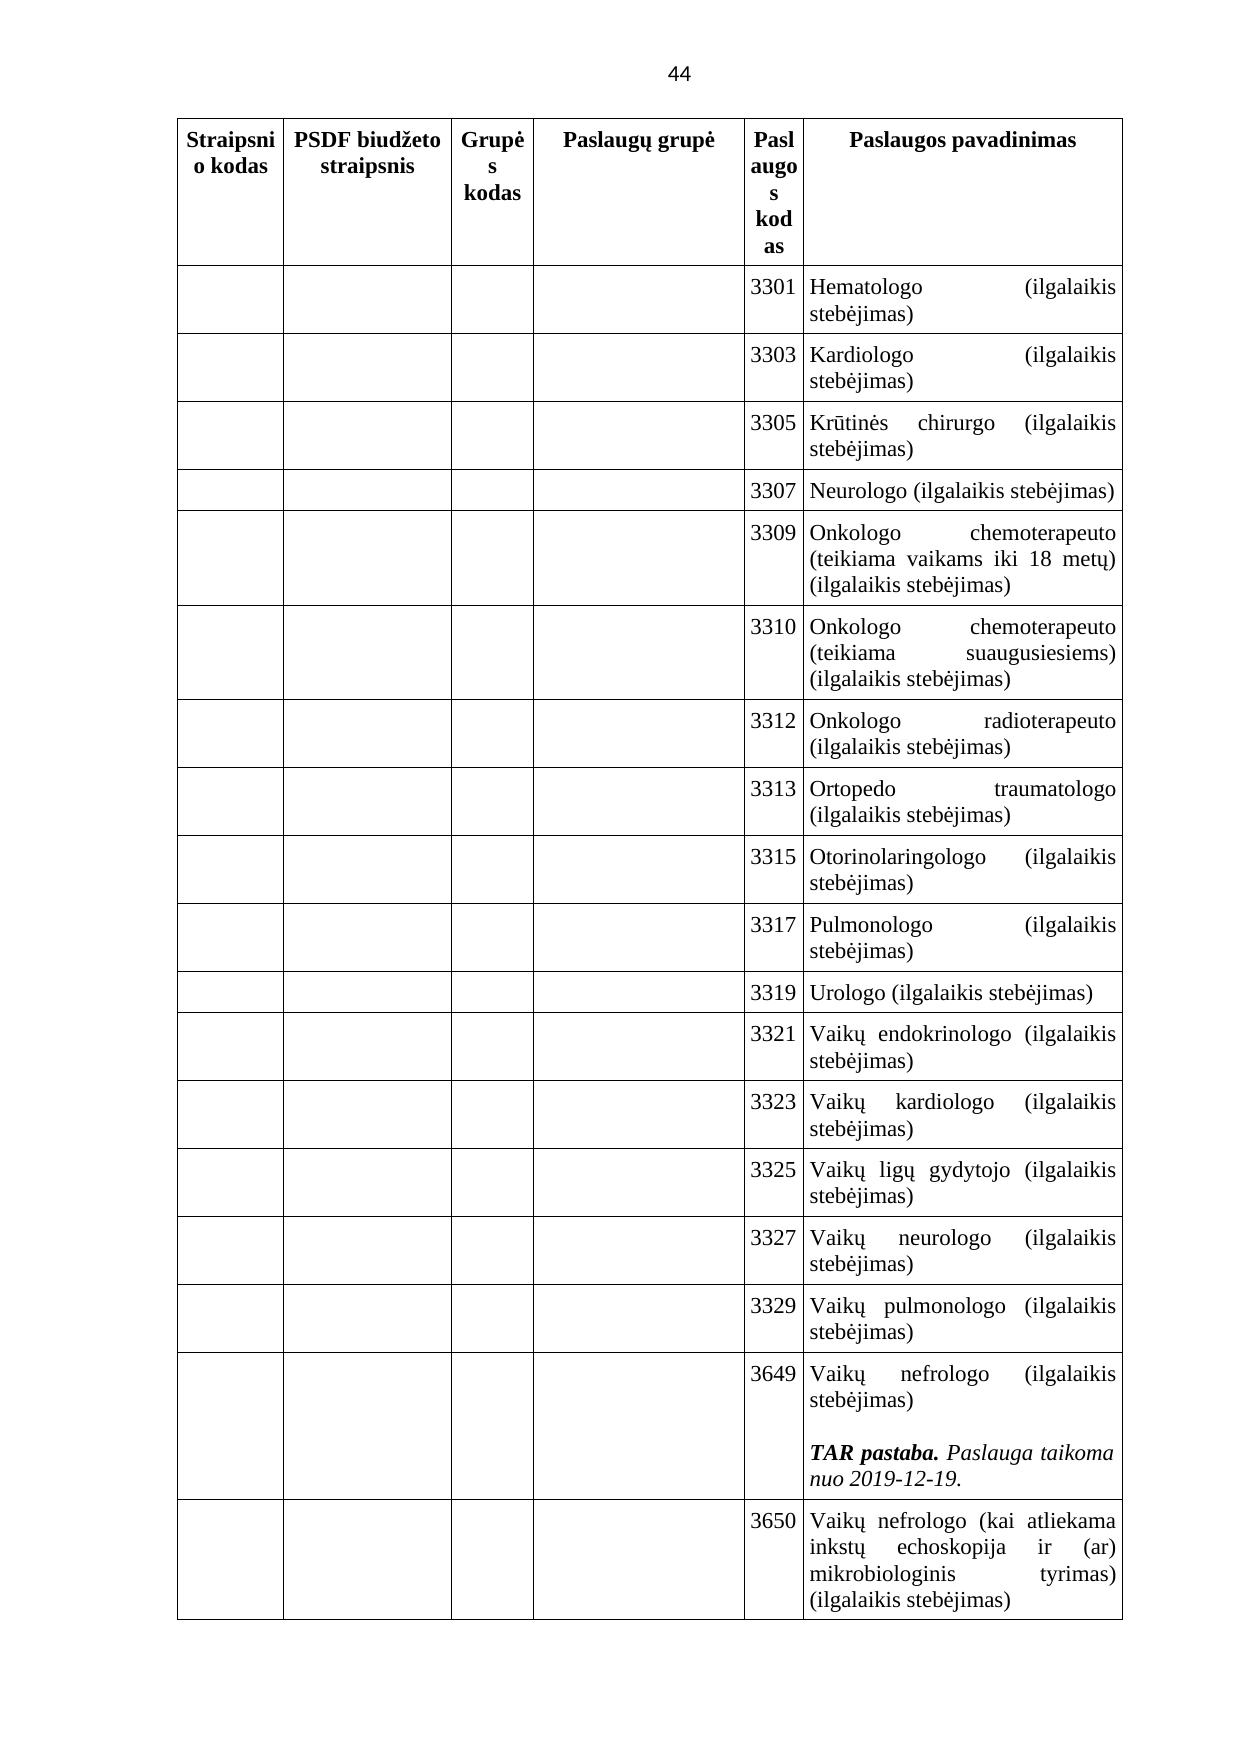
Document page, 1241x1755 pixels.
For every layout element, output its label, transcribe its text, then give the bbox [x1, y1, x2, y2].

table_cell [452, 1500, 533, 1619]
table_cell [534, 266, 744, 333]
table_cell [284, 470, 451, 510]
table_header Grupės kodas [452, 119, 533, 265]
table_cell [452, 1149, 533, 1216]
table_cell [452, 1081, 533, 1148]
table_cell [178, 402, 283, 469]
table_cell 3315 [745, 836, 803, 903]
table_cell [284, 1285, 451, 1352]
table_cell Kardiologo (ilgalaikis stebėjimas) [804, 334, 1122, 401]
table_cell 3327 [745, 1217, 803, 1284]
table_cell [534, 1013, 744, 1080]
table_cell [178, 511, 283, 605]
table_cell [452, 1013, 533, 1080]
table_cell 3303 [745, 334, 803, 401]
table_cell Otorinolaringologo (ilgalaikis stebėjimas) [804, 836, 1122, 903]
table_cell 3305 [745, 402, 803, 469]
table_cell [178, 836, 283, 903]
table_cell [284, 700, 451, 767]
table_cell [178, 266, 283, 333]
table_cell [452, 606, 533, 699]
table_cell 3650 [745, 1500, 803, 1619]
table_cell Krūtinės chirurgo (ilgalaikis stebėjimas) [804, 402, 1122, 469]
table_cell Neurologo (ilgalaikis stebėjimas) [804, 470, 1122, 510]
table_cell [452, 700, 533, 767]
table_cell [534, 1353, 744, 1499]
table_cell [284, 334, 451, 401]
table_cell [452, 334, 533, 401]
table_cell [452, 972, 533, 1012]
table_cell [534, 1500, 744, 1619]
table_cell Vaikų neurologo (ilgalaikis stebėjimas) [804, 1217, 1122, 1284]
table_cell Onkologo radioterapeuto (ilgalaikis stebėjimas) [804, 700, 1122, 767]
table_cell [534, 700, 744, 767]
table_cell [284, 972, 451, 1012]
table_cell [534, 511, 744, 605]
table_cell [452, 768, 533, 835]
table_cell 3649 [745, 1353, 803, 1499]
table_cell 3321 [745, 1013, 803, 1080]
table_cell [178, 1353, 283, 1499]
table_cell [534, 1081, 744, 1148]
table_cell [178, 700, 283, 767]
table_cell [452, 470, 533, 510]
table_cell Onkologo chemoterapeuto (teikiama vaikams iki 18 metų) (ilgalaikis stebėjimas) [804, 511, 1122, 605]
table_cell [452, 836, 533, 903]
table_cell [178, 1081, 283, 1148]
table_cell [452, 904, 533, 971]
table_cell [178, 606, 283, 699]
table_cell [284, 1081, 451, 1148]
table_cell [284, 1500, 451, 1619]
table_cell [534, 402, 744, 469]
table_cell [284, 836, 451, 903]
table_cell [284, 1353, 451, 1499]
table_cell [178, 470, 283, 510]
table_cell [178, 334, 283, 401]
table_cell 3317 [745, 904, 803, 971]
table_cell [284, 768, 451, 835]
table_cell [178, 1149, 283, 1216]
table_cell [284, 1149, 451, 1216]
table_cell [452, 511, 533, 605]
table_cell [284, 1217, 451, 1284]
table_cell [534, 1149, 744, 1216]
table_cell [534, 1217, 744, 1284]
table_cell [178, 1013, 283, 1080]
table_header Paslaugos kodas [745, 119, 803, 265]
table_header Paslaugos pavadinimas [804, 119, 1122, 265]
table_cell [452, 266, 533, 333]
table_cell [284, 402, 451, 469]
table_cell [178, 768, 283, 835]
table_cell [178, 1217, 283, 1284]
table_cell [284, 511, 451, 605]
table_cell [178, 904, 283, 971]
table_cell 3310 [745, 606, 803, 699]
table_cell Urologo (ilgalaikis stebėjimas) [804, 972, 1122, 1012]
table_cell Pulmonologo (ilgalaikis stebėjimas) [804, 904, 1122, 971]
table_cell [534, 904, 744, 971]
table_cell [534, 470, 744, 510]
table_cell [452, 402, 533, 469]
table_cell Vaikų kardiologo (ilgalaikis stebėjimas) [804, 1081, 1122, 1148]
table_cell [452, 1217, 533, 1284]
table_cell [534, 334, 744, 401]
table_cell Vaikų nefrologo (ilgalaikis stebėjimas) TAR pastaba. Paslauga taikoma nuo 2019-12-19. [804, 1353, 1122, 1499]
table_cell 3313 [745, 768, 803, 835]
table_cell Vaikų endokrinologo (ilgalaikis stebėjimas) [804, 1013, 1122, 1080]
table_cell [534, 972, 744, 1012]
table_header Paslaugų grupė [534, 119, 744, 265]
table_cell 3323 [745, 1081, 803, 1148]
table_cell [178, 1285, 283, 1352]
table_cell [452, 1353, 533, 1499]
table_cell [284, 606, 451, 699]
table_cell 3309 [745, 511, 803, 605]
table_cell Hematologo (ilgalaikis stebėjimas) [804, 266, 1122, 333]
table_cell Onkologo chemoterapeuto (teikiama suaugusiesiems) (ilgalaikis stebėjimas) [804, 606, 1122, 699]
table_cell Vaikų nefrologo (kai atliekama inkstų echoskopija ir (ar) mikrobiologinis tyrimas) (ilgalaikis stebėjimas) [804, 1500, 1122, 1619]
table_cell [534, 1285, 744, 1352]
table_cell 3301 [745, 266, 803, 333]
table_cell [284, 1013, 451, 1080]
table_cell Vaikų pulmonologo (ilgalaikis stebėjimas) [804, 1285, 1122, 1352]
table_cell 3325 [745, 1149, 803, 1216]
table_cell [178, 972, 283, 1012]
table_cell [284, 266, 451, 333]
table_cell 3319 [745, 972, 803, 1012]
table_cell [534, 836, 744, 903]
table_cell [534, 768, 744, 835]
table_cell [284, 904, 451, 971]
table_cell Vaikų ligų gydytojo (ilgalaikis stebėjimas) [804, 1149, 1122, 1216]
table_cell 3312 [745, 700, 803, 767]
table_cell [452, 1285, 533, 1352]
table_header Straipsnio kodas [178, 119, 283, 265]
table_cell [178, 1500, 283, 1619]
table_cell 3307 [745, 470, 803, 510]
table_header PSDF biudžeto straipsnis [284, 119, 451, 265]
table_cell Ortopedo traumatologo (ilgalaikis stebėjimas) [804, 768, 1122, 835]
table_cell 3329 [745, 1285, 803, 1352]
table_cell [534, 606, 744, 699]
